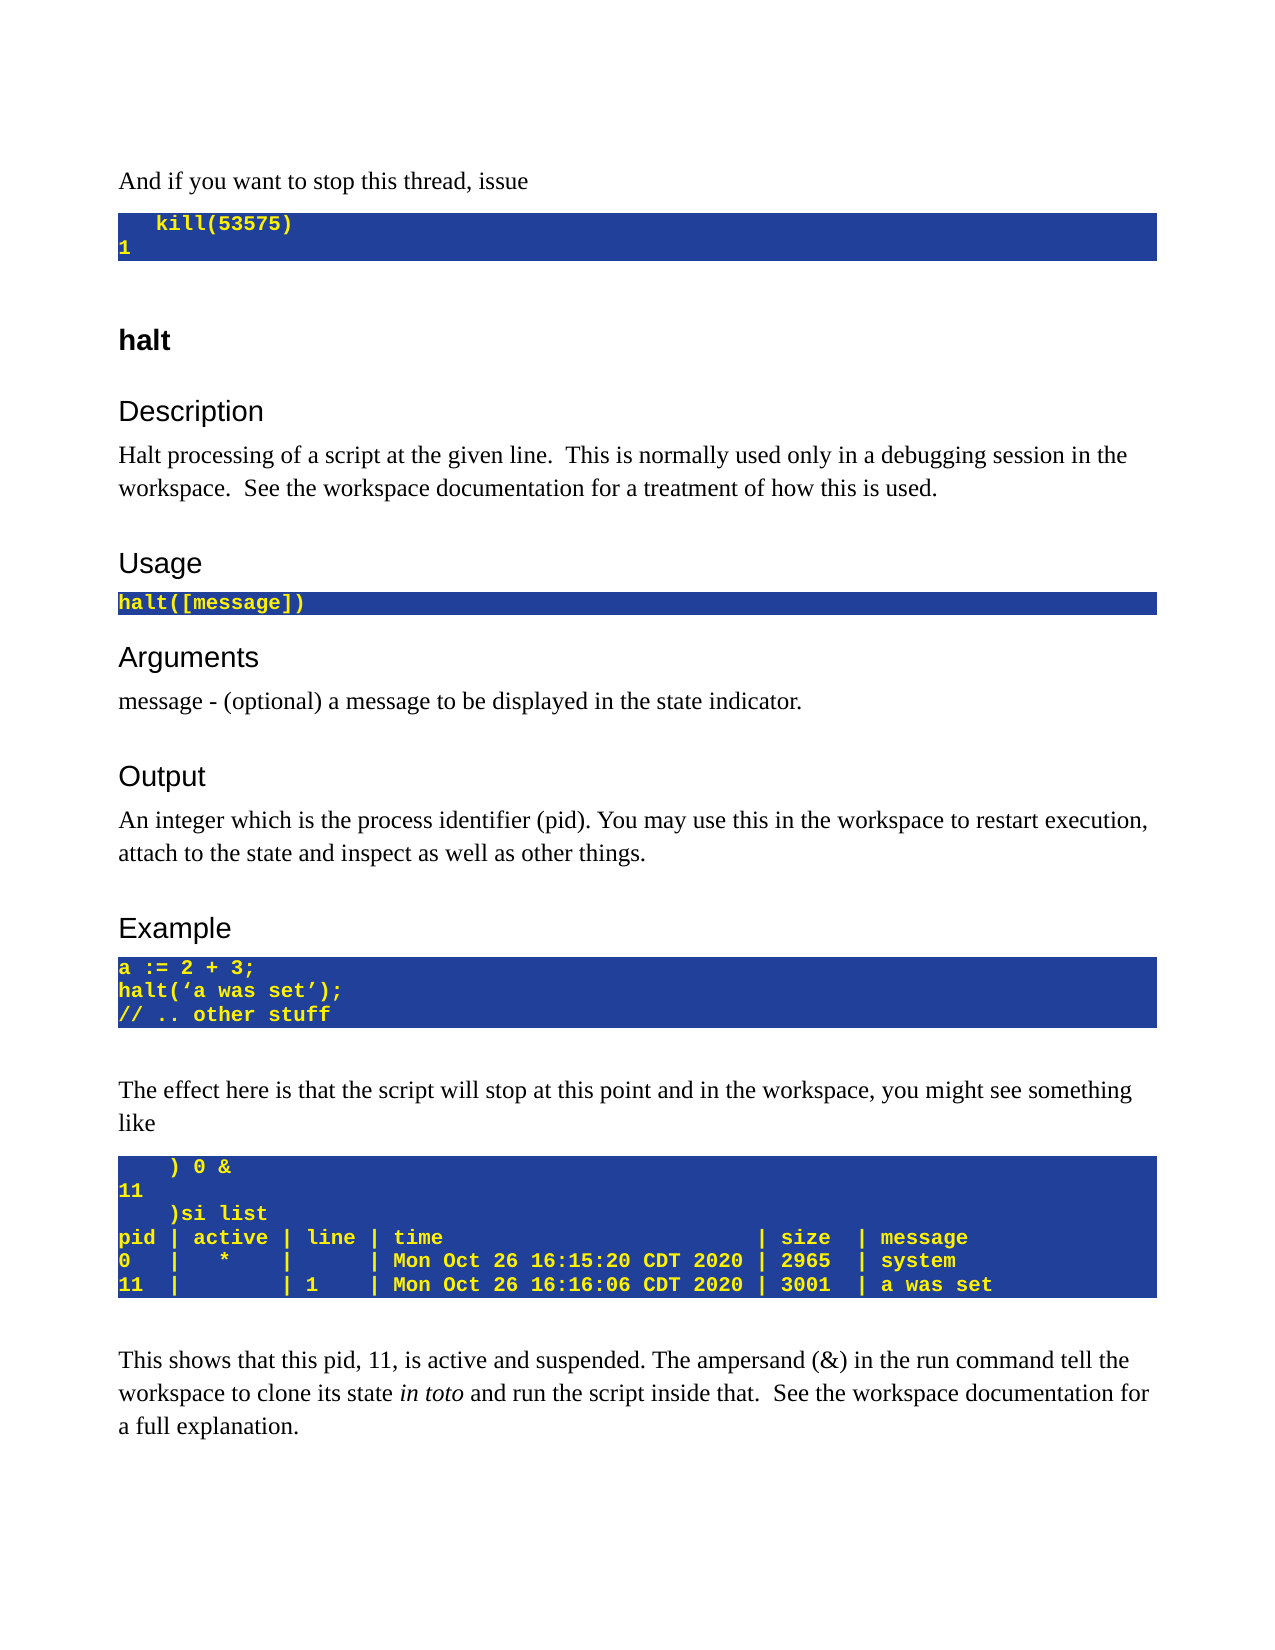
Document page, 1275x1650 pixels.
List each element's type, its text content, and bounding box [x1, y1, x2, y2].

text kill(53575) [118, 213, 1157, 237]
text halt(‘a was set’); [118, 980, 1157, 1004]
text Halt processing of a script at the given line. This is normally used only in a debugging session in the workspace. See the workspace documentation for a treatment of how this is used. [118, 440, 1157, 502]
text The effect here is that the script will stop at this point and in the workspace, you might see something like [118, 1075, 1157, 1137]
text And if you want to stop this thread, issue [118, 166, 1157, 194]
text )si list [118, 1203, 1157, 1227]
text 1 [118, 237, 1157, 261]
text a := 2 + 3; [118, 957, 1157, 980]
text message - (optional) a message to be displayed in the state indicator. [118, 686, 1157, 715]
text This shows that this pid, 11, is active and suspended. The ampersand (&) in the run command tell the workspace to clone its state in toto and run the script inside that. See the workspace documentation for a full explanation. [118, 1345, 1157, 1440]
text 11 [118, 1179, 1157, 1203]
text halt([message]) [118, 592, 1157, 615]
subtitle halt [118, 323, 1157, 357]
text // .. other stuff [118, 1004, 1157, 1028]
subtitle Usage [118, 546, 1157, 579]
subtitle Output [118, 759, 1157, 793]
text pid | active | line | time | size | message [118, 1227, 1157, 1251]
subtitle Arguments [118, 640, 1157, 674]
subtitle Example [118, 911, 1157, 944]
text 11 | | 1 | Mon Oct 26 16:16:06 CDT 2020 | 3001 | a was set [118, 1274, 1157, 1298]
text An integer which is the process identifier (pid). You may use this in the workspace to restart execution, attach to the state and inspect as well as other things. [118, 805, 1157, 867]
text ) 0 & [118, 1156, 1157, 1179]
subtitle Description [118, 394, 1157, 428]
text 0 | * | | Mon Oct 26 16:15:20 CDT 2020 | 2965 | system [118, 1251, 1157, 1274]
